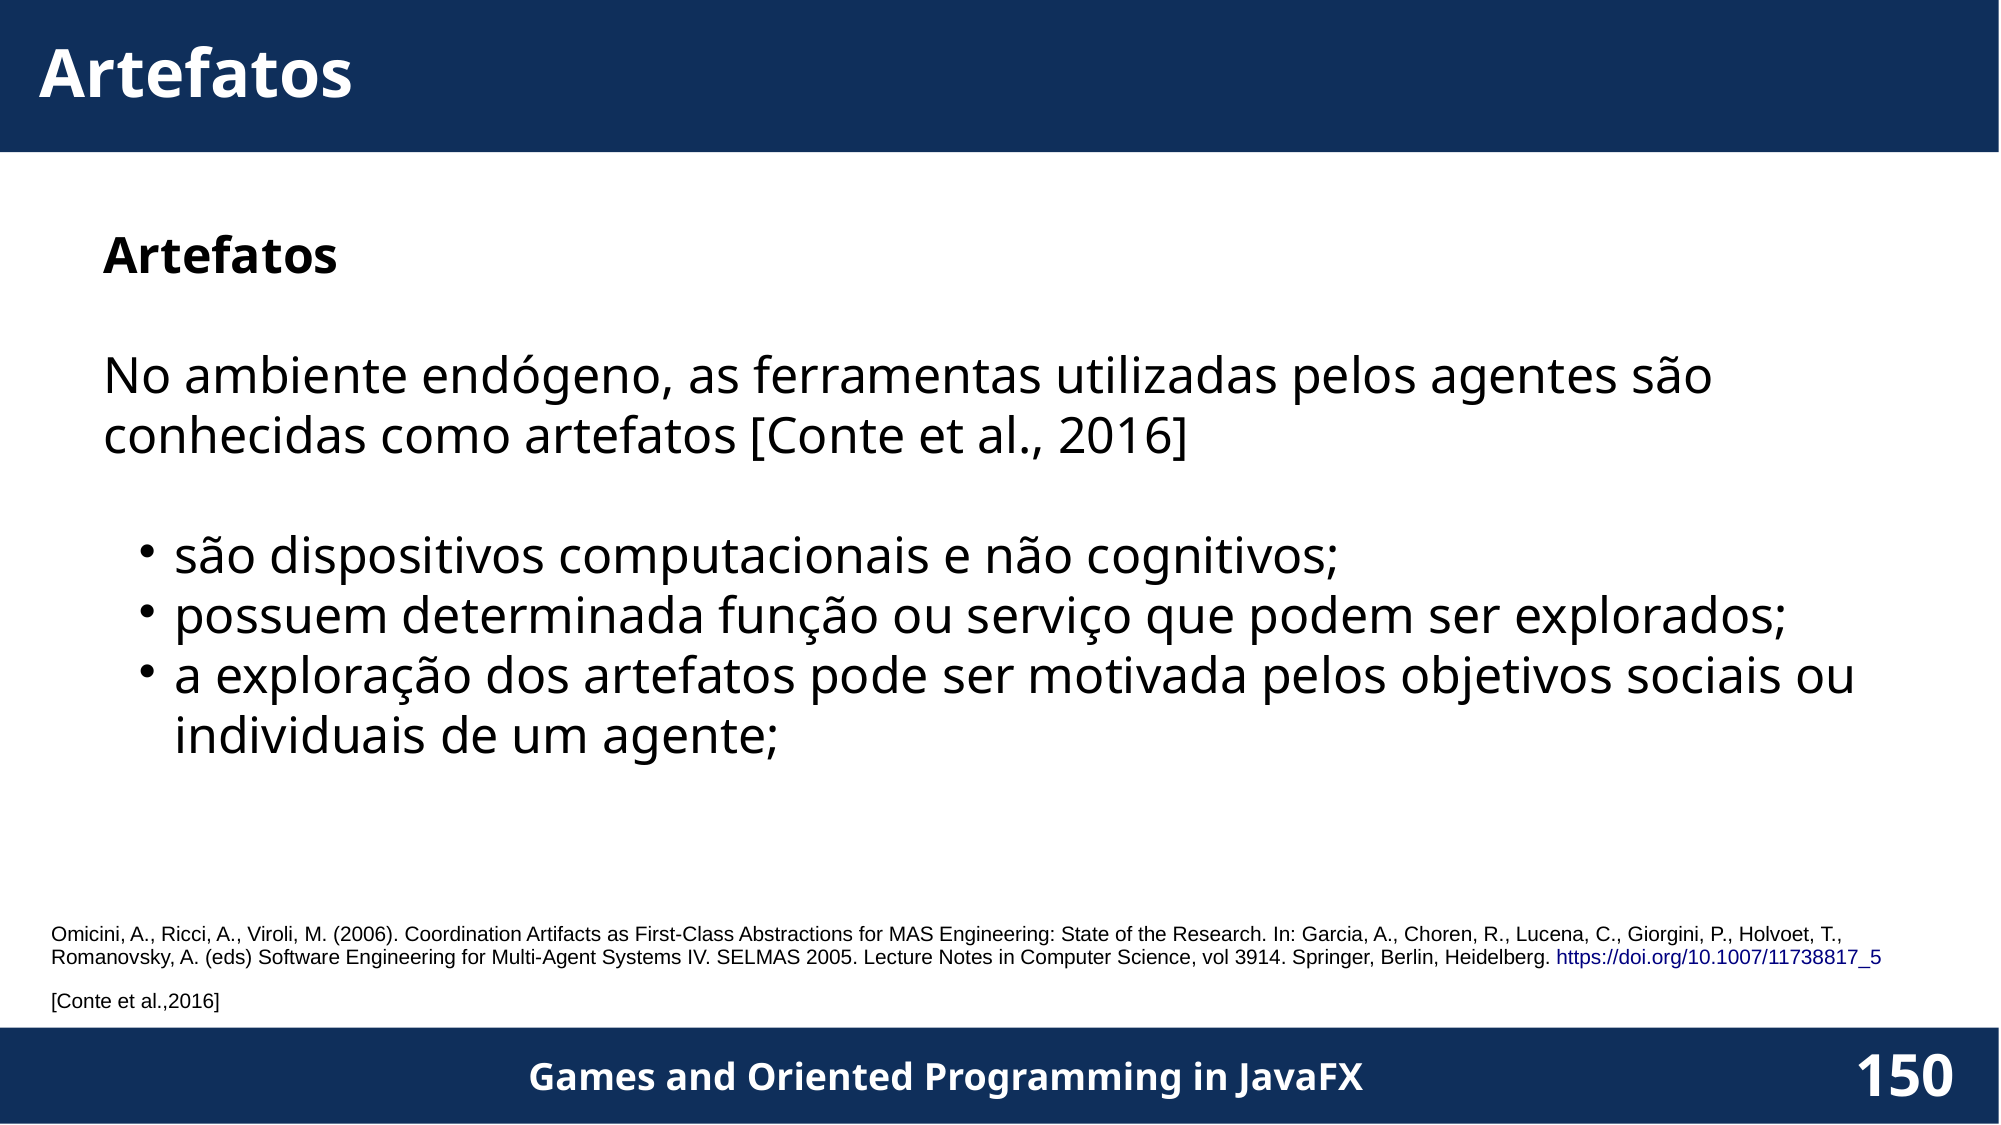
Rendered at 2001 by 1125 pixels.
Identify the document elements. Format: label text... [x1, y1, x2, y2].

text_box Omicini, A., Ricci, A., Viroli, M. (2006). Coordination Artifacts as First-Class Abstractions for MAS Engineering: State of the Research. In: Garcia, A., Choren, R., Lucena, C., Giorgini, P., Holvoet, T., Romanovsky, A. (eds) Software Engineering for Multi-Agent Systems IV. SELMAS 2005. Lecture Notes in Computer Science, vol 3914. Springer, Berlin, Heidelberg. https://doi.org/10.1007/11738817_5 [Conte et al.,2016] [36, 915, 1949, 1021]
text_box Artefatos [25, 23, 1999, 119]
text_box Artefatos No ambiente endógeno, as ferramentas utilizadas pelos agentes são conhecidas como artefatos [Conte et al., 2016] são dispositivos computacionais e não cognitivos; possuem determinada função ou serviço que podem ser explorados; a exploração dos artefatos pode ser motivada pelos objetivos sociais ou individuais de um agente; [88, 216, 1947, 772]
